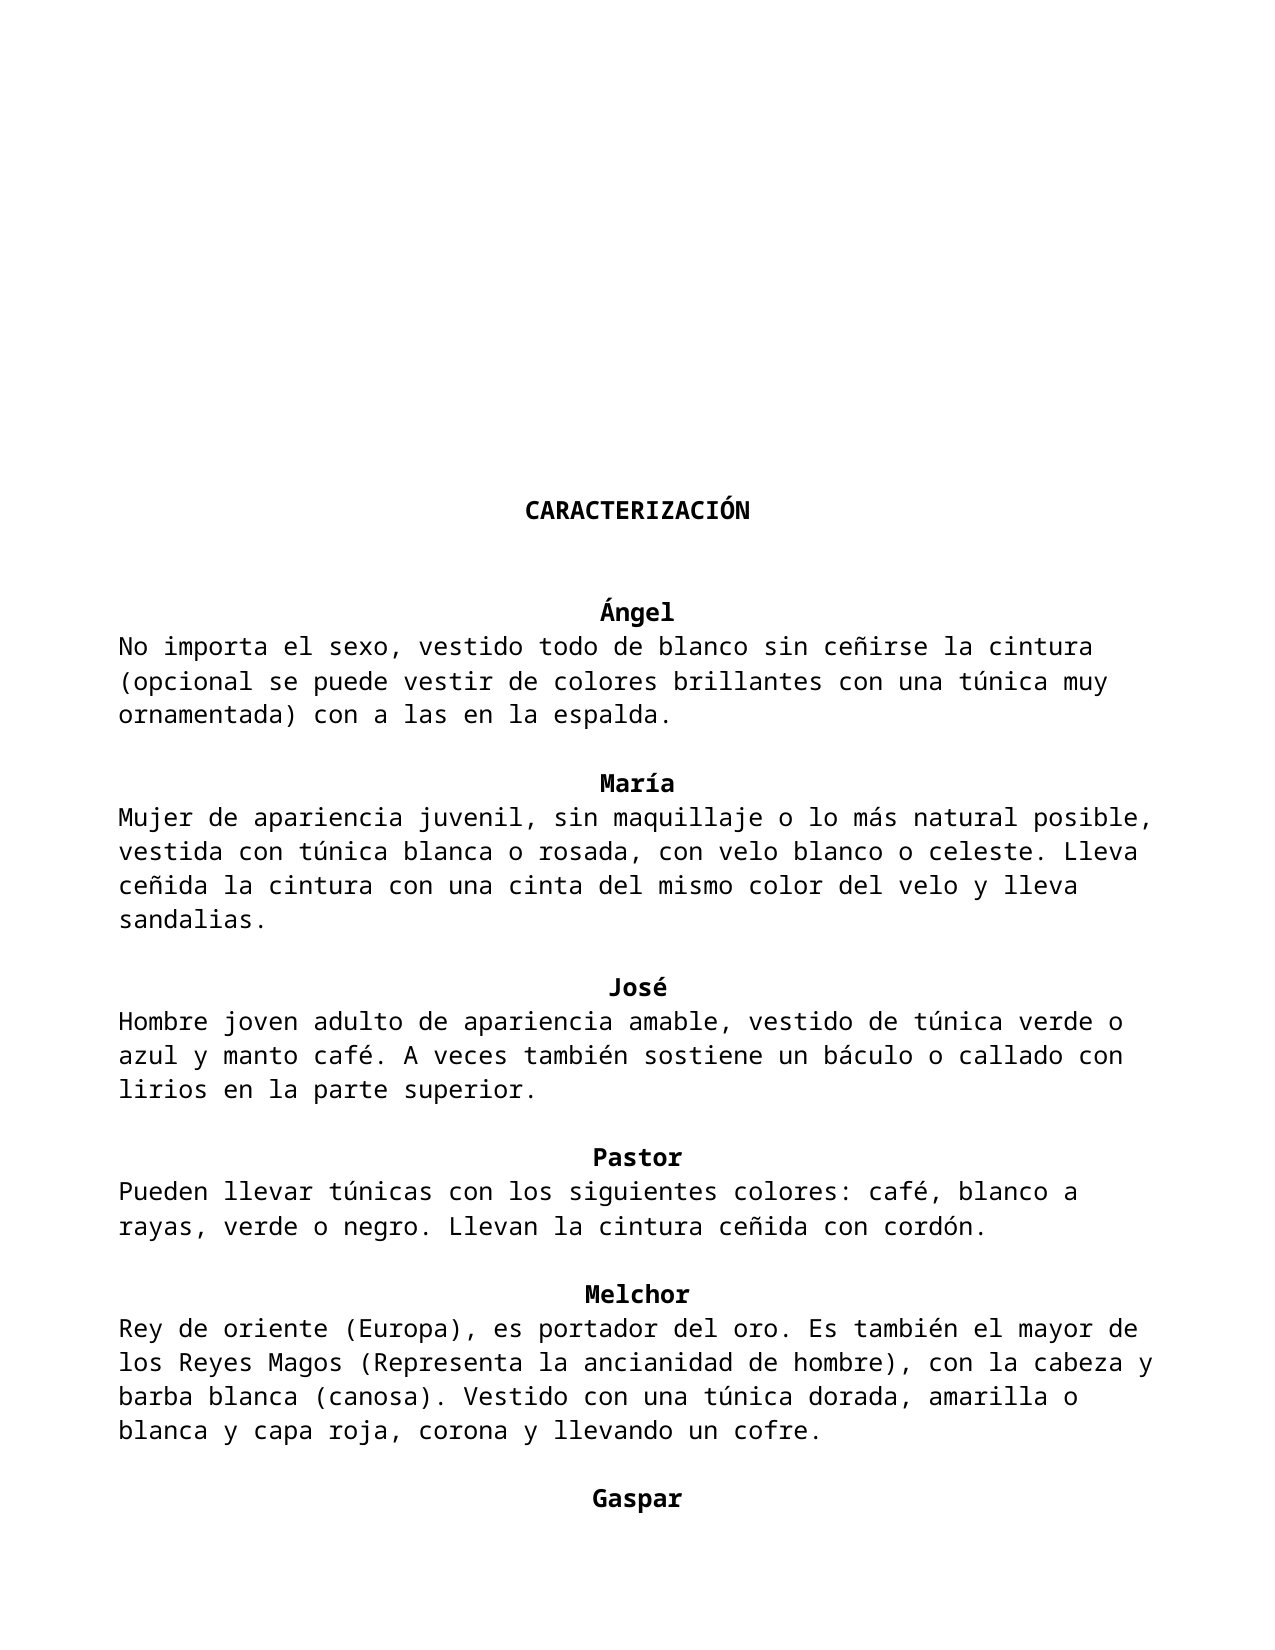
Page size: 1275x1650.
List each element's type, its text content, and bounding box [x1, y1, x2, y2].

text Pueden llevar túnicas con los siguientes colores: café, blanco a rayas, verde o negro. Llevan la cintura ceñida con cordón. [118, 1174, 1157, 1242]
text Ángel [118, 595, 1157, 629]
text No importa el sexo, vestido todo de blanco sin ceñirse la cintura (opcional se puede vestir de colores brillantes con una túnica muy ornamentada) con a las en la espalda. [118, 629, 1157, 731]
text José [118, 970, 1157, 1004]
text Mujer de apariencia juvenil, sin maquillaje o lo más natural posible, vestida con túnica blanca o rosada, con velo blanco o celeste. Lleva ceñida la cintura con una cinta del mismo color del velo y lleva sandalias. [118, 799, 1157, 936]
text Pastor [118, 1140, 1157, 1174]
text Hombre joven adulto de apariencia amable, vestido de túnica verde o azul y manto café. A veces también sostiene un báculo o callado con lirios en la parte superior. [118, 1004, 1157, 1106]
text Rey de oriente (Europa), es portador del oro. Es también el mayor de los Reyes Magos (Representa la ancianidad de hombre), con la cabeza y barba blanca (canosa). Vestido con una túnica dorada, amarilla o blanca y capa roja, corona y llevando un cofre. [118, 1310, 1157, 1447]
text María [118, 765, 1157, 799]
text Melchor [118, 1276, 1157, 1310]
text CARACTERIZACIÓN [118, 493, 1157, 527]
text Gaspar [118, 1481, 1157, 1515]
